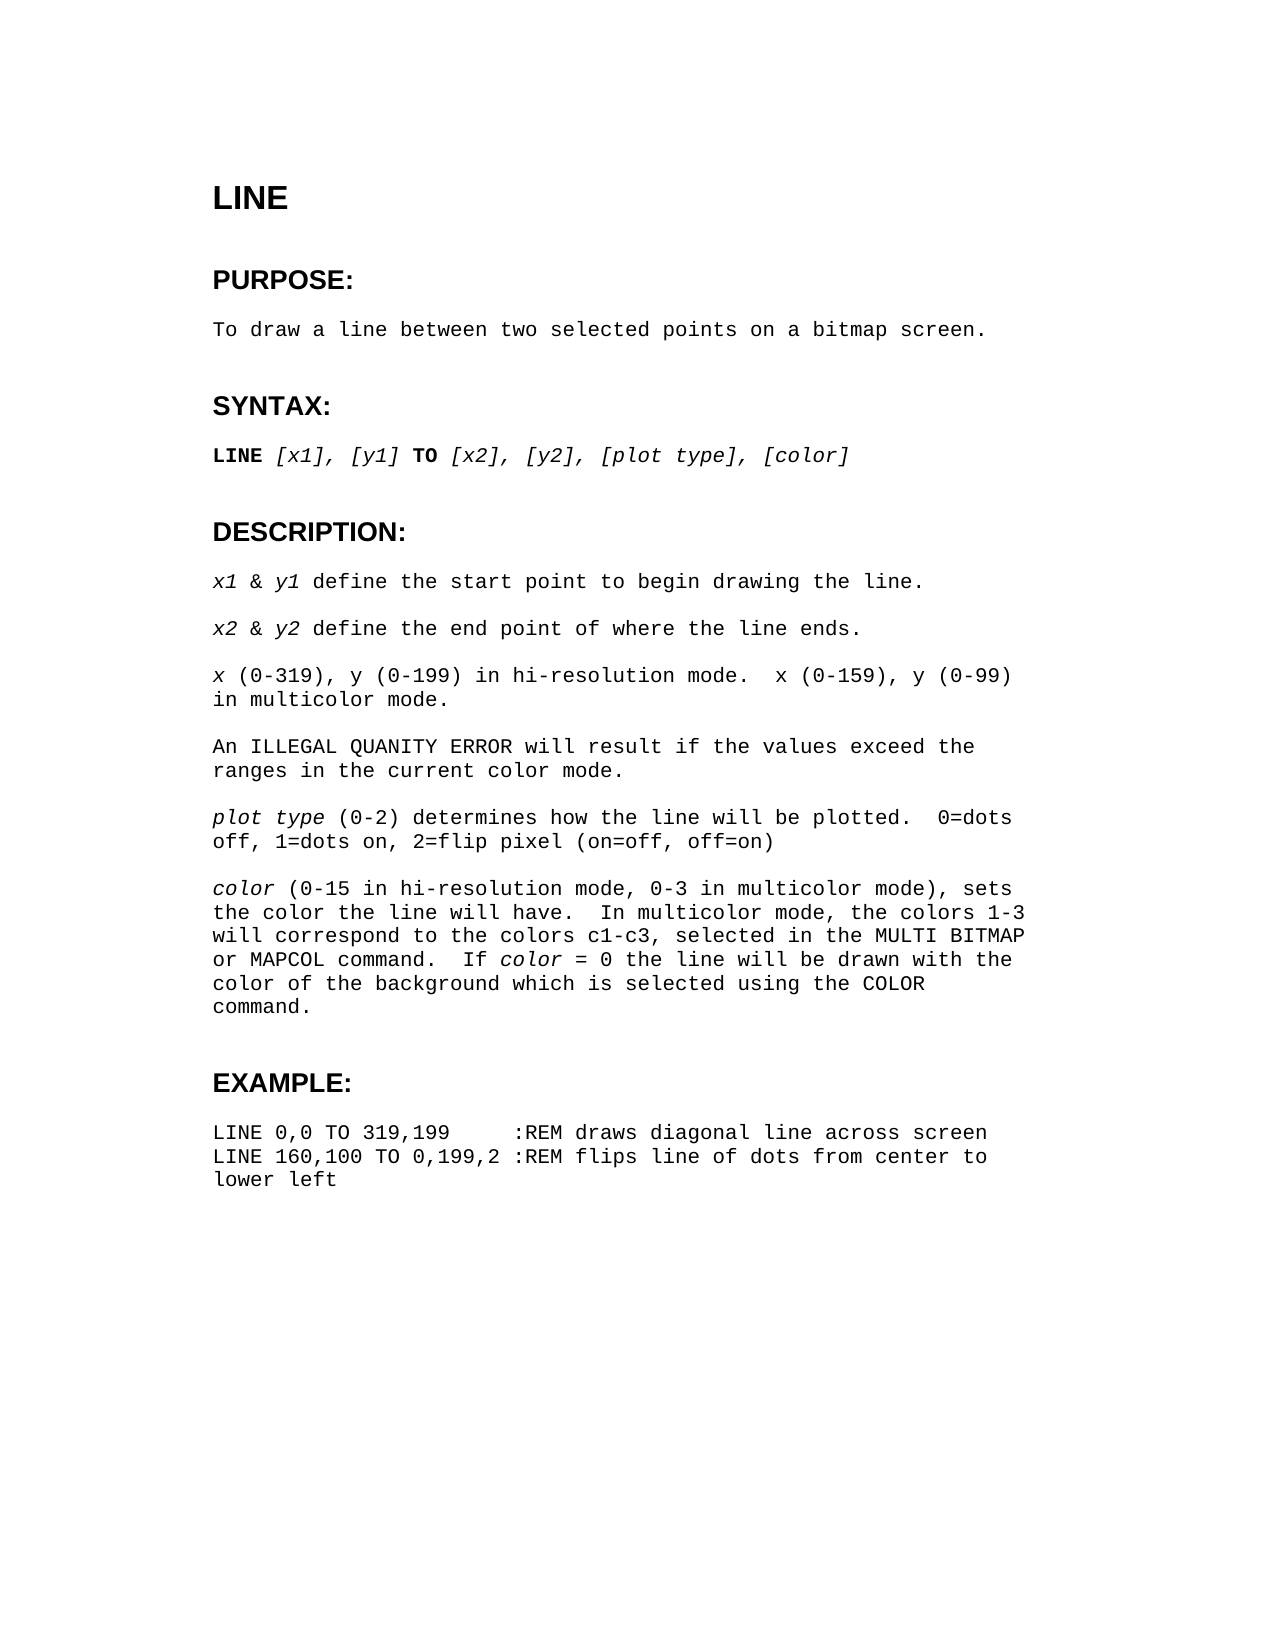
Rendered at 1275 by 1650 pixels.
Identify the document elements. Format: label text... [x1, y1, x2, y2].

text x (0-319), y (0-199) in hi-resolution mode. x (0-159), y (0-99) in multicolor mode. [212, 665, 1031, 713]
text SYNTAX: [212, 390, 1031, 421]
text LINE [x1], [y1] TO [x2], [y2], [plot type], [color] [212, 445, 1031, 468]
text An ILLEGAL QUANITY ERROR will result if the values exceed the ranges in the current color mode. [212, 736, 1031, 783]
text x1 & y1 define the start point to begin drawing the line. [212, 571, 1031, 594]
text To draw a line between two selected points on a bitmap screen. [212, 319, 1031, 343]
text EXAMPLE: [212, 1067, 1031, 1098]
text DESCRIPTION: [212, 516, 1031, 547]
text LINE 160,100 TO 0,199,2 :REM flips line of dots from center to lower left [212, 1146, 1031, 1193]
text plot type (0-2) determines how the line will be plotted. 0=dots off, 1=dots on, 2=flip pixel (on=off, off=on) [212, 807, 1031, 854]
text color (0-15 in hi-resolution mode, 0-3 in multicolor mode), sets the color the line will have. In multicolor mode, the colors 1-3 will correspond to the colors c1-c3, selected in the MULTI BITMAP or MAPCOL command. If color = 0 the line will be drawn with the color of the background which is selected using the COLOR command. [212, 878, 1031, 1020]
text LINE [212, 178, 1031, 217]
text LINE 0,0 TO 319,199 :REM draws diagonal line across screen [212, 1122, 1031, 1146]
text PURPOSE: [212, 264, 1031, 295]
text x2 & y2 define the end point of where the line ends. [212, 618, 1031, 642]
